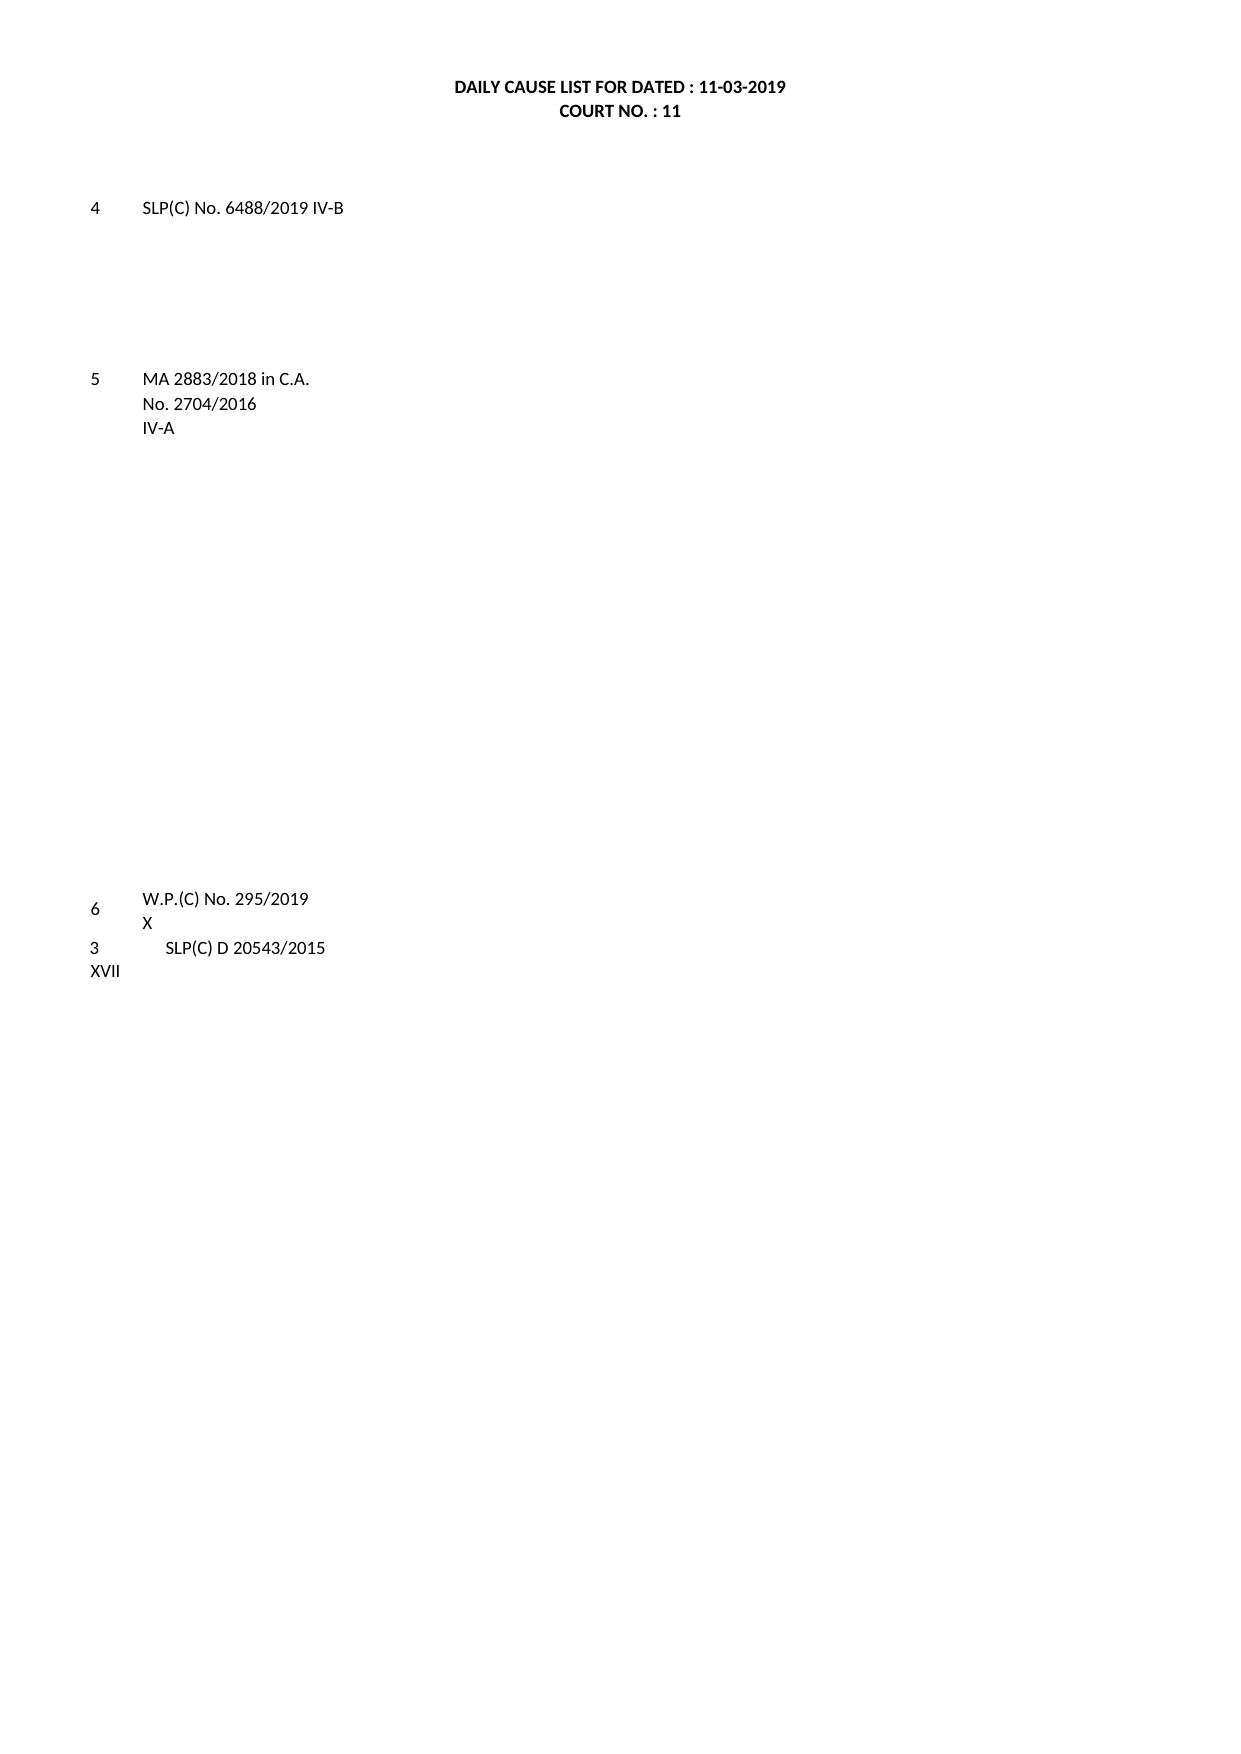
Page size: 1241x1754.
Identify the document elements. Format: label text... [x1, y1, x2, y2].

table_header [143, 123, 349, 196]
table_header [90, 123, 142, 196]
table_cell [90, 471, 142, 884]
table_cell 6 [90, 884, 142, 936]
table_cell MA 2883/2018 in C.A. No. 2704/2016 IV-A [143, 367, 349, 471]
table_cell SLP(C) No. 6488/2019 IV-B [143, 196, 349, 367]
table_cell [143, 471, 349, 884]
table_cell W.P.(C) No. 295/2019 X [143, 884, 349, 936]
list SLP(C) D 20543/2015 XVII [89, 936, 328, 983]
table_cell 4 [90, 196, 142, 367]
table_cell 5 [90, 367, 142, 471]
